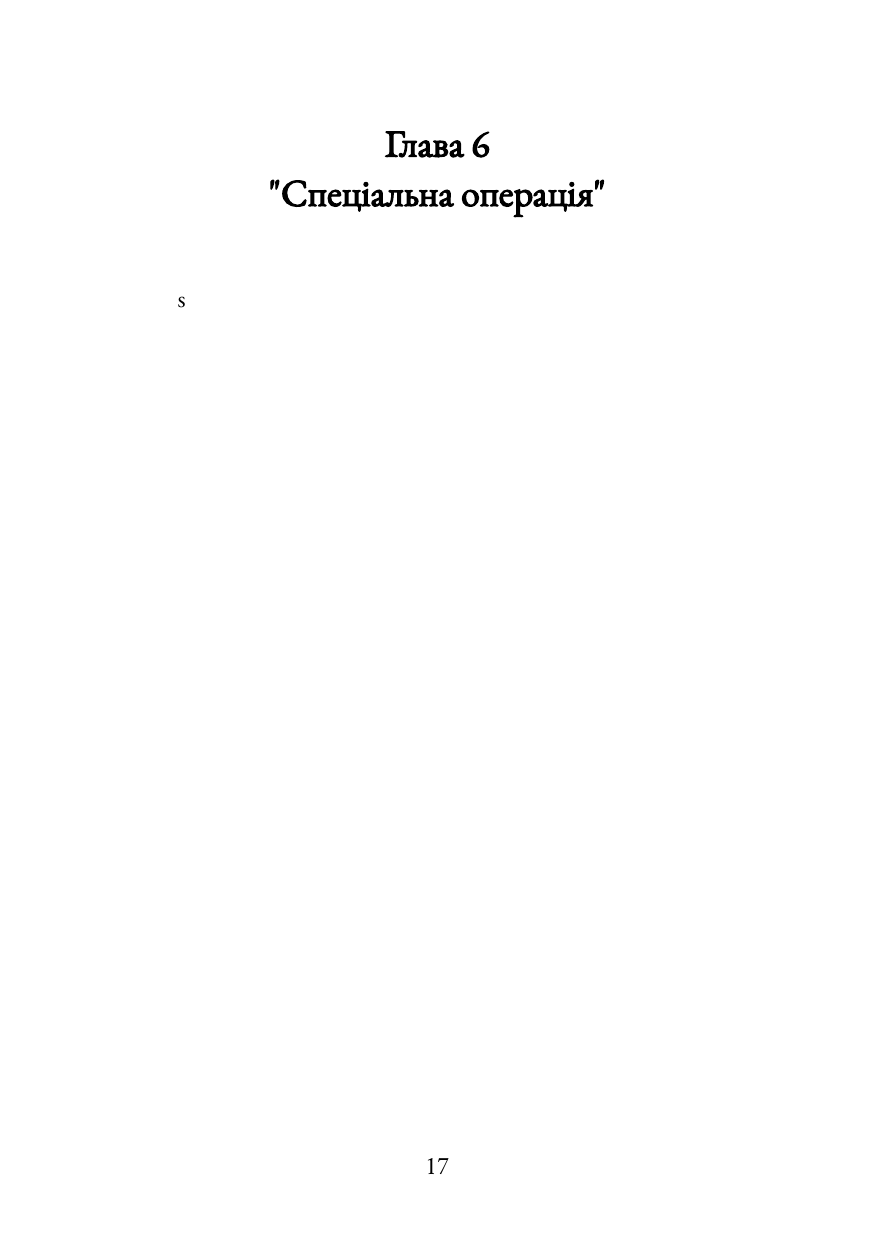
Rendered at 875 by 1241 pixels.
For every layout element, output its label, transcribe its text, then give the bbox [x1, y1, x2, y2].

text s [118, 282, 756, 315]
subtitle Глава 6 "Спеціальна операція" [118, 118, 756, 217]
